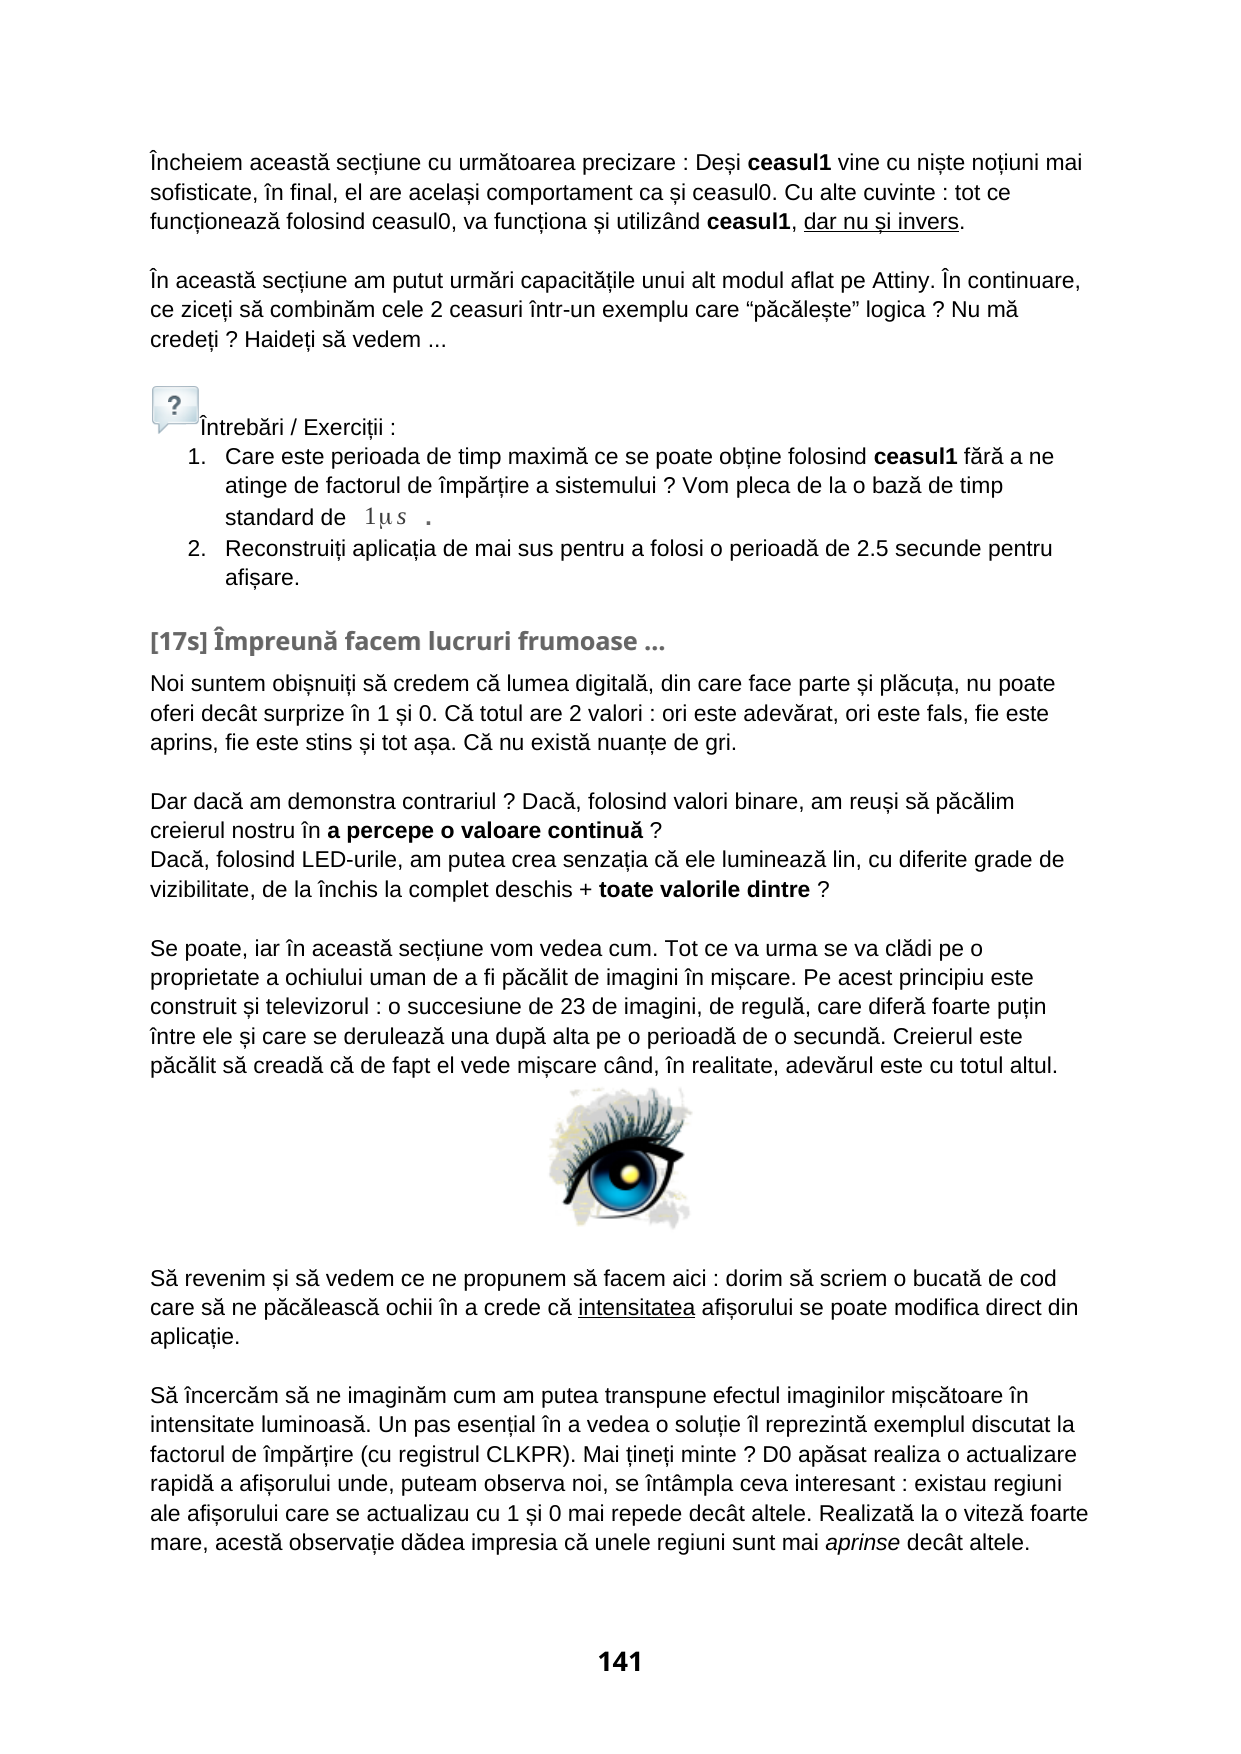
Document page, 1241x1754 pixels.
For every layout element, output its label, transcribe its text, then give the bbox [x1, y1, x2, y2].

text Dar dacă am demonstra contrariul ? Dacă, folosind valori binare, am reuși să păcălim creierul nostru în a percepe o valoare continuă ? [150, 788, 1091, 843]
picture [150, 385, 200, 435]
text Să revenim și să vedem ce ne propunem să facem aici : dorim să scriem o bucată de cod care să ne păcălească ochii în a crede că intensitatea afișorului se poate modifica direct din aplicație. [150, 1265, 1091, 1350]
list Care este perioada de timp maximă ce se poate obține folosind ceasul1 fără a ne atinge de factorul de împărțire a sistemului ? Vom pleca de la o bază de timp standard de. [187, 444, 1091, 531]
text Noi suntem obișnuiți să credem că lumea digitală, din care face parte și plăcuța, nu poate oferi decât surprize în 1 și 0. Că totul are 2 valori : ori este adevărat, ori este fals, fie este aprins, fie este stins și tot așa. Că nu există nuanțe de gri. [150, 671, 1091, 755]
text Se poate, iar în această secțiune vom vedea cum. Tot ce va urma se va clădi pe o proprietate a ochiului uman de a fi păcălit de imagini în mișcare. Pe acest principiu este construit și televizorul : o succesiune de 23 de imagini, de regulă, care diferă foarte puțin între ele și care se derulează una după alta pe o perioadă de o secundă. Creierul este păcălit să creadă că de fapt el vede mișcare când, în realitate, adevărul este cu totul altul. [150, 935, 1091, 1078]
picture [545, 1082, 696, 1233]
text Să încercăm să ne imaginăm cum am putea transpune efectul imaginilor mișcătoare în intensitate luminoasă. Un pas esențial în a vedea o soluție îl reprezintă exemplul discutat la factorul de împărțire (cu registrul CLKPR). Mai țineți minte ? D0 apăsat realiza o actualizare rapidă a afișorului unde, puteam observa noi, se întâmpla ceva interesant : existau regiuni ale afișorului care se actualizau cu 1 și 0 mai repede decât altele. Realizată la o viteză foarte mare, acestă observație dădea impresia că unele regiuni sunt mai aprinse decât altele. [150, 1383, 1091, 1555]
subtitle [17s] Împreună facem lucruri frumoase … [150, 623, 1091, 657]
text Dacă, folosind LED-urile, am putea crea senzația că ele luminează lin, cu diferite grade de vizibilitate, de la închis la complet deschis + toate valorile dintre ? [150, 847, 1091, 902]
list Reconstruiți aplicația de mai sus pentru a folosi o perioadă de 2.5 secunde pentru afișare. [187, 536, 1091, 591]
text Încheiem această secțiune cu următoarea precizare : Deși ceasul1 vine cu niște noțiuni mai sofisticate, în final, el are același comportament ca și ceasul0. Cu alte cuvinte : tot ce funcționează folosind ceasul0, va funcționa și utilizând ceasul1, dar nu și invers. [150, 150, 1091, 234]
text Întrebări / Exerciții : [150, 385, 1091, 440]
text În această secțiune am putut urmări capacitățile unui alt modul aflat pe Attiny. În continuare, ce ziceți să combinăm cele 2 ceasuri într-un exemplu care “păcălește” logica ? Nu mă credeți ? Haideți să vedem ... [150, 267, 1091, 352]
